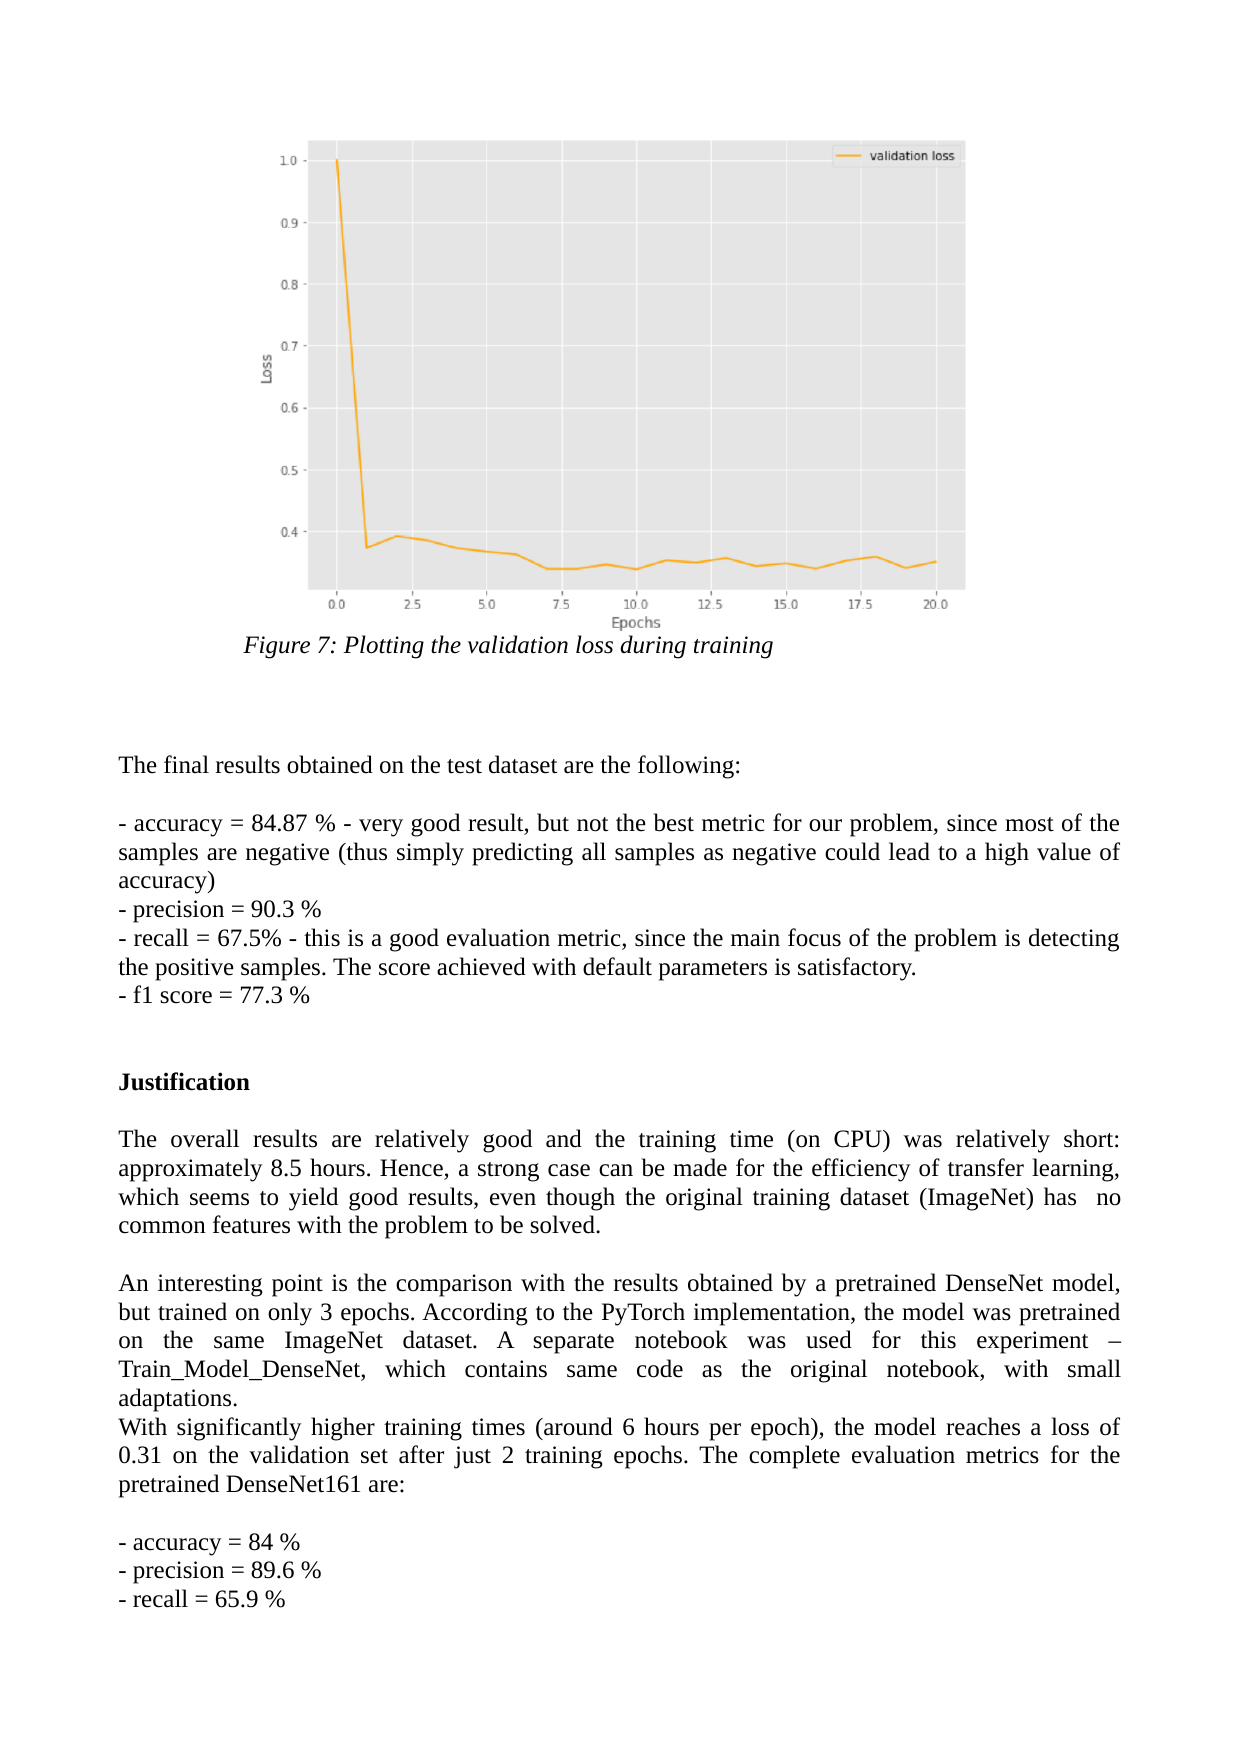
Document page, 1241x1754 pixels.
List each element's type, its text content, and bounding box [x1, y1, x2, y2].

text With significantly higher training times (around 6 hours per epoch), the model reaches a loss of 0.31 on the validation set after just 2 training epochs. The complete evaluation metrics for the pretrained DenseNet161 are: [118, 1412, 1122, 1498]
text - accuracy = 84.87 % - very good result, but not the best metric for our problem, since most of the samples are negative (thus simply predicting all samples as negative could lead to a high value of accuracy) [118, 808, 1122, 894]
text The final results obtained on the test dataset are the following: [118, 751, 1122, 779]
text An interesting point is the comparison with the results obtained by a pretrained DenseNet model, but trained on only 3 epochs. According to the PyTorch implementation, the model was pretrained on the same ImageNet dataset. A separate notebook was used for this experiment – Train_Model_DenseNet, which contains same code as the original notebook, with small adaptations. [118, 1268, 1122, 1412]
picture [243, 130, 997, 631]
text - recall = 67.5% - this is a good evaluation metric, since the main focus of the problem is detecting the positive samples. The score achieved with default parameters is satisfactory. [118, 923, 1122, 981]
text - f1 score = 77.3 % [118, 981, 1122, 1009]
text Justification [118, 1067, 1122, 1096]
text Figure 7: Plotting the validation loss during training [243, 631, 997, 659]
text - accuracy = 84 % [118, 1527, 1122, 1556]
text The overall results are relatively good and the training time (on CPU) was relatively short: approximately 8.5 hours. Hence, a strong case can be made for the efficiency of transfer learning, which seems to yield good results, even though the original training dataset (ImageNet) has no common features with the problem to be solved. [118, 1124, 1122, 1239]
text - precision = 89.6 % [118, 1556, 1122, 1584]
text - precision = 90.3 % [118, 894, 1122, 923]
text - recall = 65.9 % [118, 1584, 1122, 1613]
